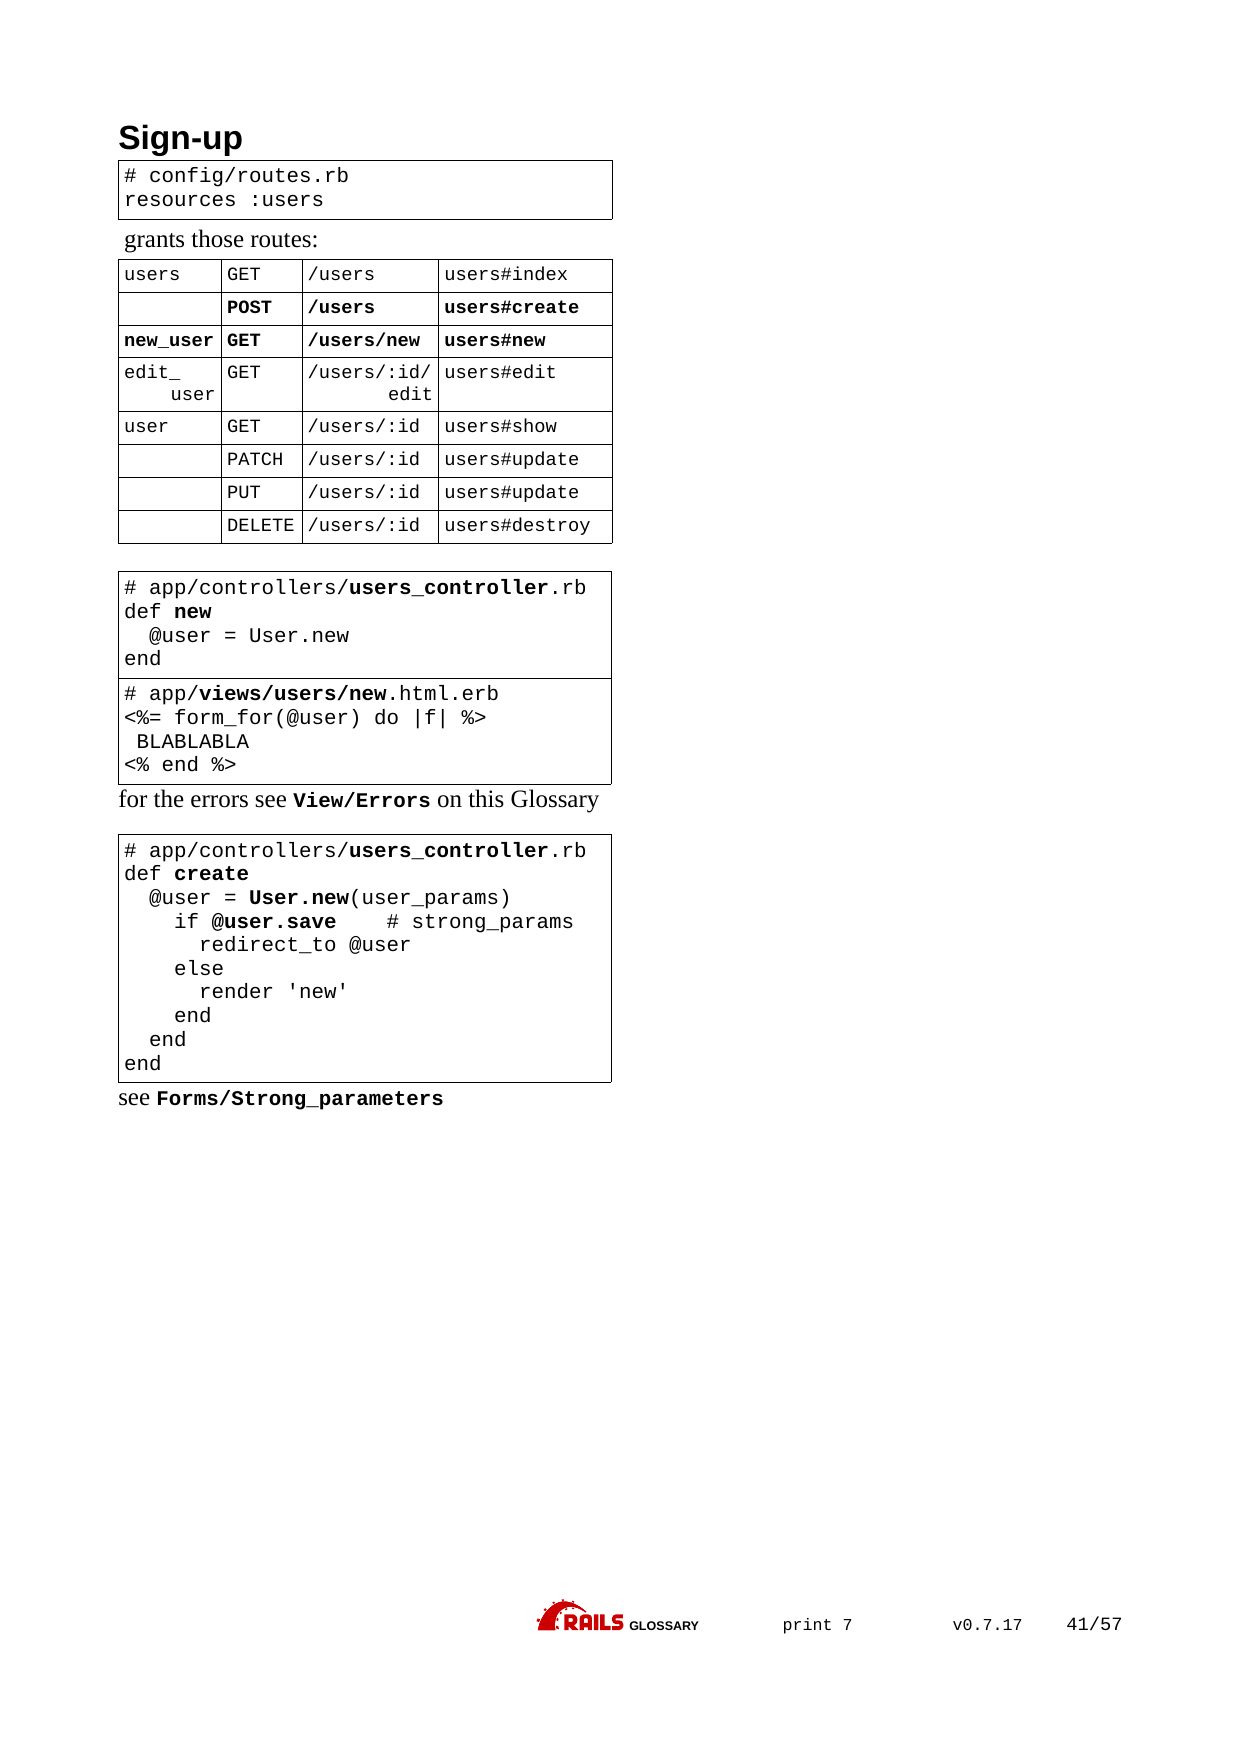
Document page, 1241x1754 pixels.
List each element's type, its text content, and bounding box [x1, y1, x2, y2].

table_cell PUT [222, 478, 302, 510]
table_cell users#index [439, 260, 612, 292]
table_cell users#destroy [439, 511, 612, 543]
table_cell /users/:id [303, 445, 438, 477]
table_header # app/controllers/users_controller.rb def create @user = User.new(user_params) if @user.save # strong_params redirect_to @user else render 'new' end end end [119, 835, 611, 1082]
table_cell grants those routes: [118, 220, 612, 259]
table_cell GET [222, 326, 302, 357]
table_cell /users/:id [303, 511, 438, 543]
table_cell [119, 445, 221, 477]
table_cell GET [222, 358, 302, 411]
table_cell new_user [119, 326, 221, 357]
table_header # app/controllers/users_controller.rb def new @user = User.new end [119, 572, 611, 678]
table_cell /users/:id [303, 478, 438, 510]
table_cell /users/new [303, 326, 438, 357]
text for the errors see View/Errors on this Glossary [118, 785, 611, 813]
table_cell edit_ user [119, 358, 221, 411]
subtitle Sign-up [118, 118, 611, 157]
table_cell /users/:id/ edit [303, 358, 438, 411]
text see Forms/Strong_parameters [118, 1083, 611, 1112]
table_cell GET [222, 412, 302, 444]
table_cell users#create [439, 293, 612, 324]
table_cell POST [222, 293, 302, 324]
table_cell PATCH [222, 445, 302, 477]
table_cell users#update [439, 445, 612, 477]
table_cell /users [303, 293, 438, 324]
table_cell users [119, 260, 221, 292]
table_cell [119, 293, 221, 324]
table_cell # app/views/users/new.html.erb <%= form_for(@user) do |f| %> BLABLABLA <% end %> [119, 679, 611, 784]
table_cell [119, 478, 221, 510]
table_cell user [119, 412, 221, 444]
table_header # config/routes.rb resources :users [119, 161, 612, 218]
table_cell users#update [439, 478, 612, 510]
table_cell /users/:id [303, 412, 438, 444]
table_cell /users [303, 260, 438, 292]
table_cell DELETE [222, 511, 302, 543]
table_cell users#edit [439, 358, 612, 411]
table_cell [119, 511, 221, 543]
table_cell users#new [439, 326, 612, 357]
table_cell GET [222, 260, 302, 292]
table_cell users#show [439, 412, 612, 444]
